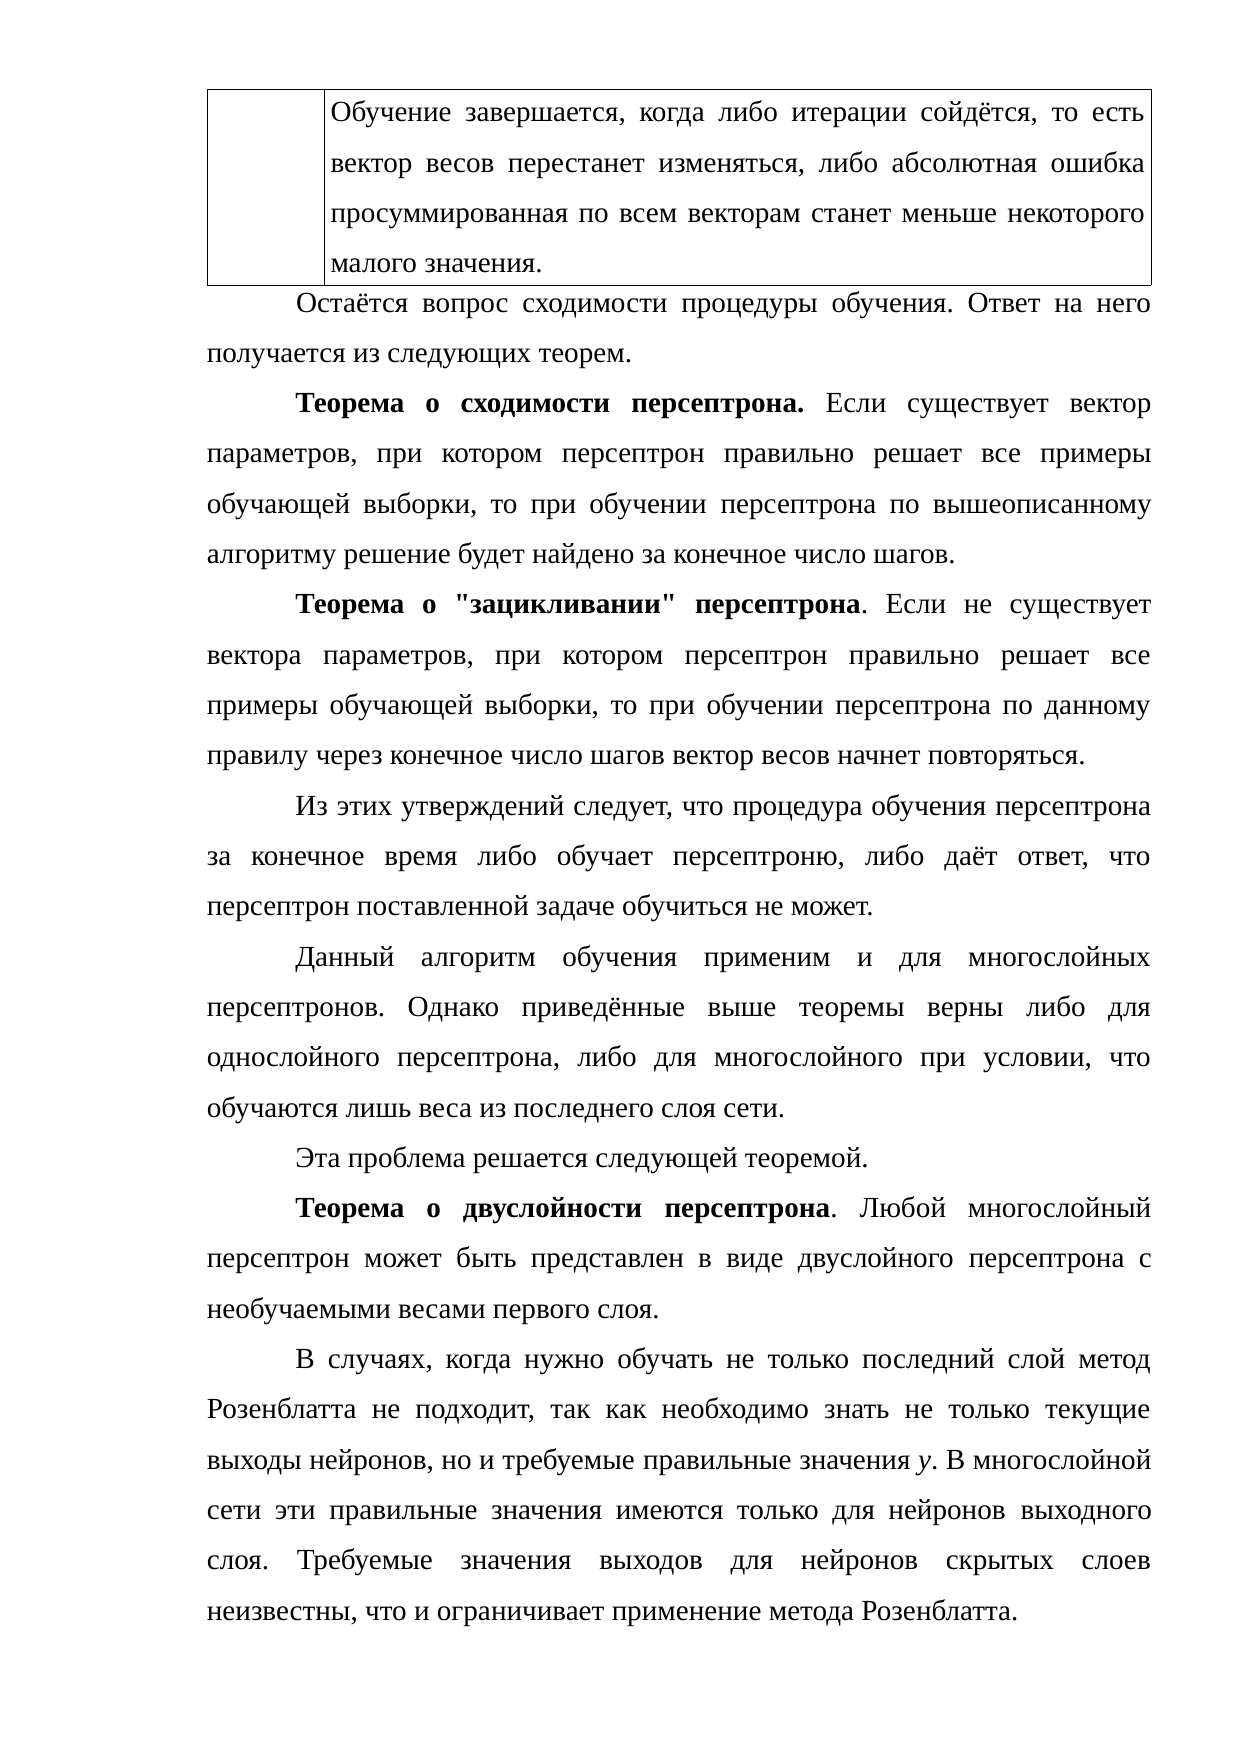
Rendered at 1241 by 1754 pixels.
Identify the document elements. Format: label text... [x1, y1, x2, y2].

text Теорема о сходимости персептрона. Если существует вектор параметров, при котором персептрон правильно решает все примеры обучающей выборки, то при обучении персептрона по вышеописанному алгоритму решение будет найдено за конечное число шагов. [207, 385, 1152, 570]
table_cell Обучение завершается, когда либо итерации сойдётся, то есть вектор весов перестанет изменяться, либо абсолютная ошибка просуммированная по всем векторам станет меньше некоторого малого значения. [325, 90, 1151, 284]
text Теорема о двуслойности персептрона. Любой многослойный персептрон может быть представлен в виде двуслойного персептрона с необучаемыми весами первого слоя. [207, 1190, 1152, 1324]
text Эта проблема решается следующей теоремой. [207, 1140, 1152, 1173]
table_cell [208, 90, 324, 284]
text Остаётся вопрос сходимости процедуры обучения. Ответ на него получается из следующих теорем. [207, 285, 1152, 368]
text В случаях, когда нужно обучать не только последний слой метод Розенблатта не подходит, так как необходимо знать не только текущие выходы нейронов, но и требуемые правильные значения y. В многослойной сети эти правильные значения имеются только для нейронов выходного слоя. Требуемые значения выходов для нейронов скрытых слоев неизвестны, что и ограничивает применение метода Розенблатта. [207, 1341, 1152, 1626]
text Из этих утверждений следует, что процедура обучения персептрона за конечное время либо обучает персептроню, либо даёт ответ, что персептрон поставленной задаче обучиться не может. [207, 788, 1152, 922]
text Данный алгоритм обучения применим и для многослойных персептронов. Однако приведённые выше теоремы верны либо для однослойного персептрона, либо для многослойного при условии, что обучаются лишь веса из последнего слоя сети. [207, 939, 1152, 1123]
text Теорема о "зацикливании" персептрона. Если не существует вектора параметров, при котором персептрон правильно решает все примеры обучающей выборки, то при обучении персептрона по данному правилу через конечное число шагов вектор весов начнет повторяться. [207, 587, 1152, 771]
